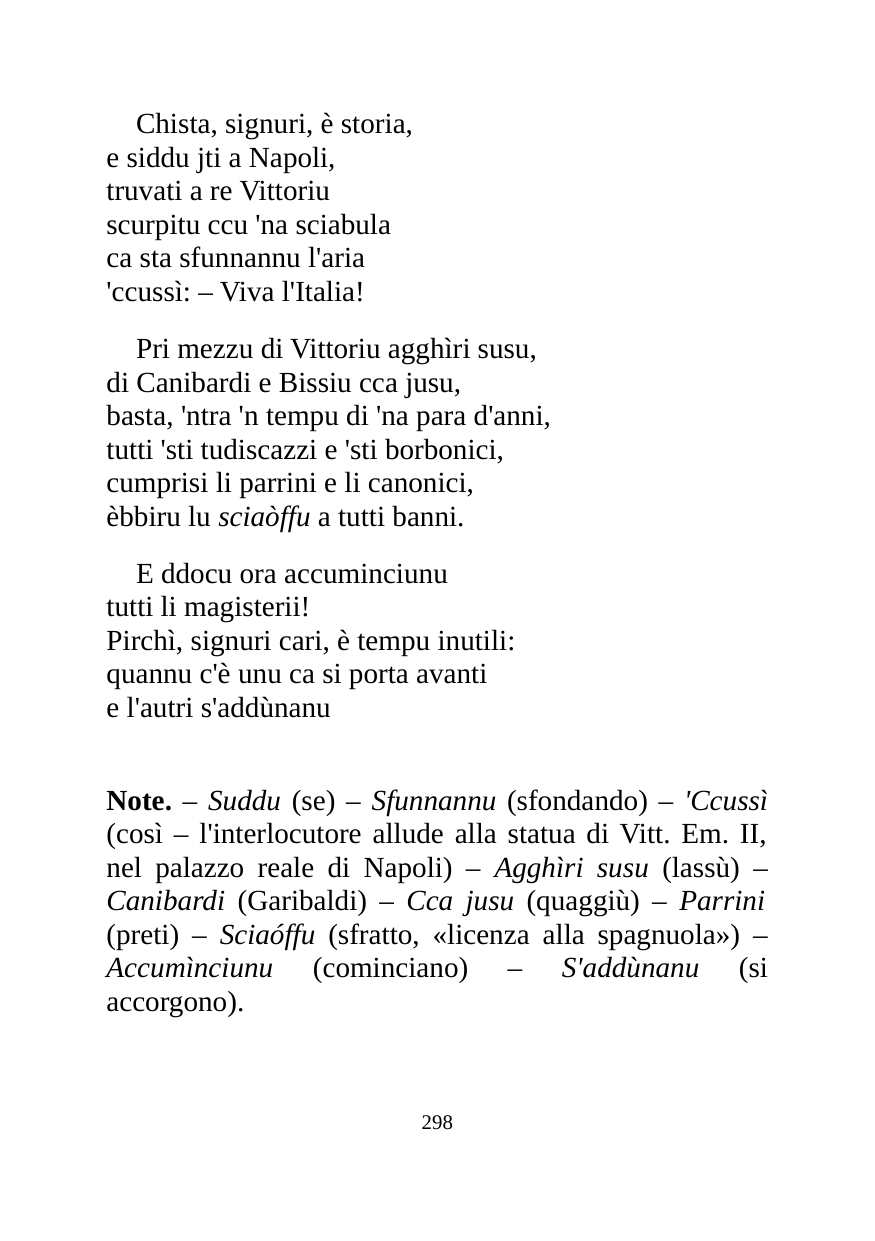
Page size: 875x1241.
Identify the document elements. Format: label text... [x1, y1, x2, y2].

text Note. – Suddu (se) – Sfunnannu (sfondando) – 'Ccussì (così – l'interlocutore allude alla statua di Vitt. Em. II, nel palazzo reale di Napoli) – Agghìri susu (lassù) – Canibardi (Garibaldi) – Cca jusu (quaggiù) – Parrini (preti) – Sciaóffu (sfratto, «licenza alla spagnuola») – Accumìnciunu (cominciano) – S'addùnanu (si accorgono). [106, 783, 768, 1018]
text èbbiru lu sciaòffu a tutti banni. [106, 499, 768, 532]
text cumprisi li parrini e li canonici, [106, 465, 768, 499]
text quannu c'è unu ca si porta avanti [106, 657, 768, 690]
text e siddu jti a Napoli, [106, 140, 768, 173]
text Chista, signuri, è storia, [106, 106, 768, 140]
text tutti li magisterii! [106, 589, 768, 623]
text scurpitu ccu 'na sciabula [106, 207, 768, 240]
text 'ccussì: – Viva l'Italia! [106, 274, 768, 307]
text truvati a re Vittoriu [106, 173, 768, 207]
text ca sta sfunnannu l'aria [106, 240, 768, 274]
text basta, 'ntra 'n tempu di 'na para d'anni, [106, 398, 768, 432]
text tutti 'sti tudiscazzi e 'sti borbonici, [106, 432, 768, 465]
text e l'autri s'addùnanu [106, 690, 768, 724]
text E ddocu ora accuminciunu [136, 556, 768, 589]
text Pri mezzu di Vittoriu agghìri susu, [136, 331, 768, 365]
text di Canibardi e Bissiu cca jusu, [106, 365, 768, 398]
text Pirchì, signuri cari, è tempu inutili: [106, 623, 768, 657]
